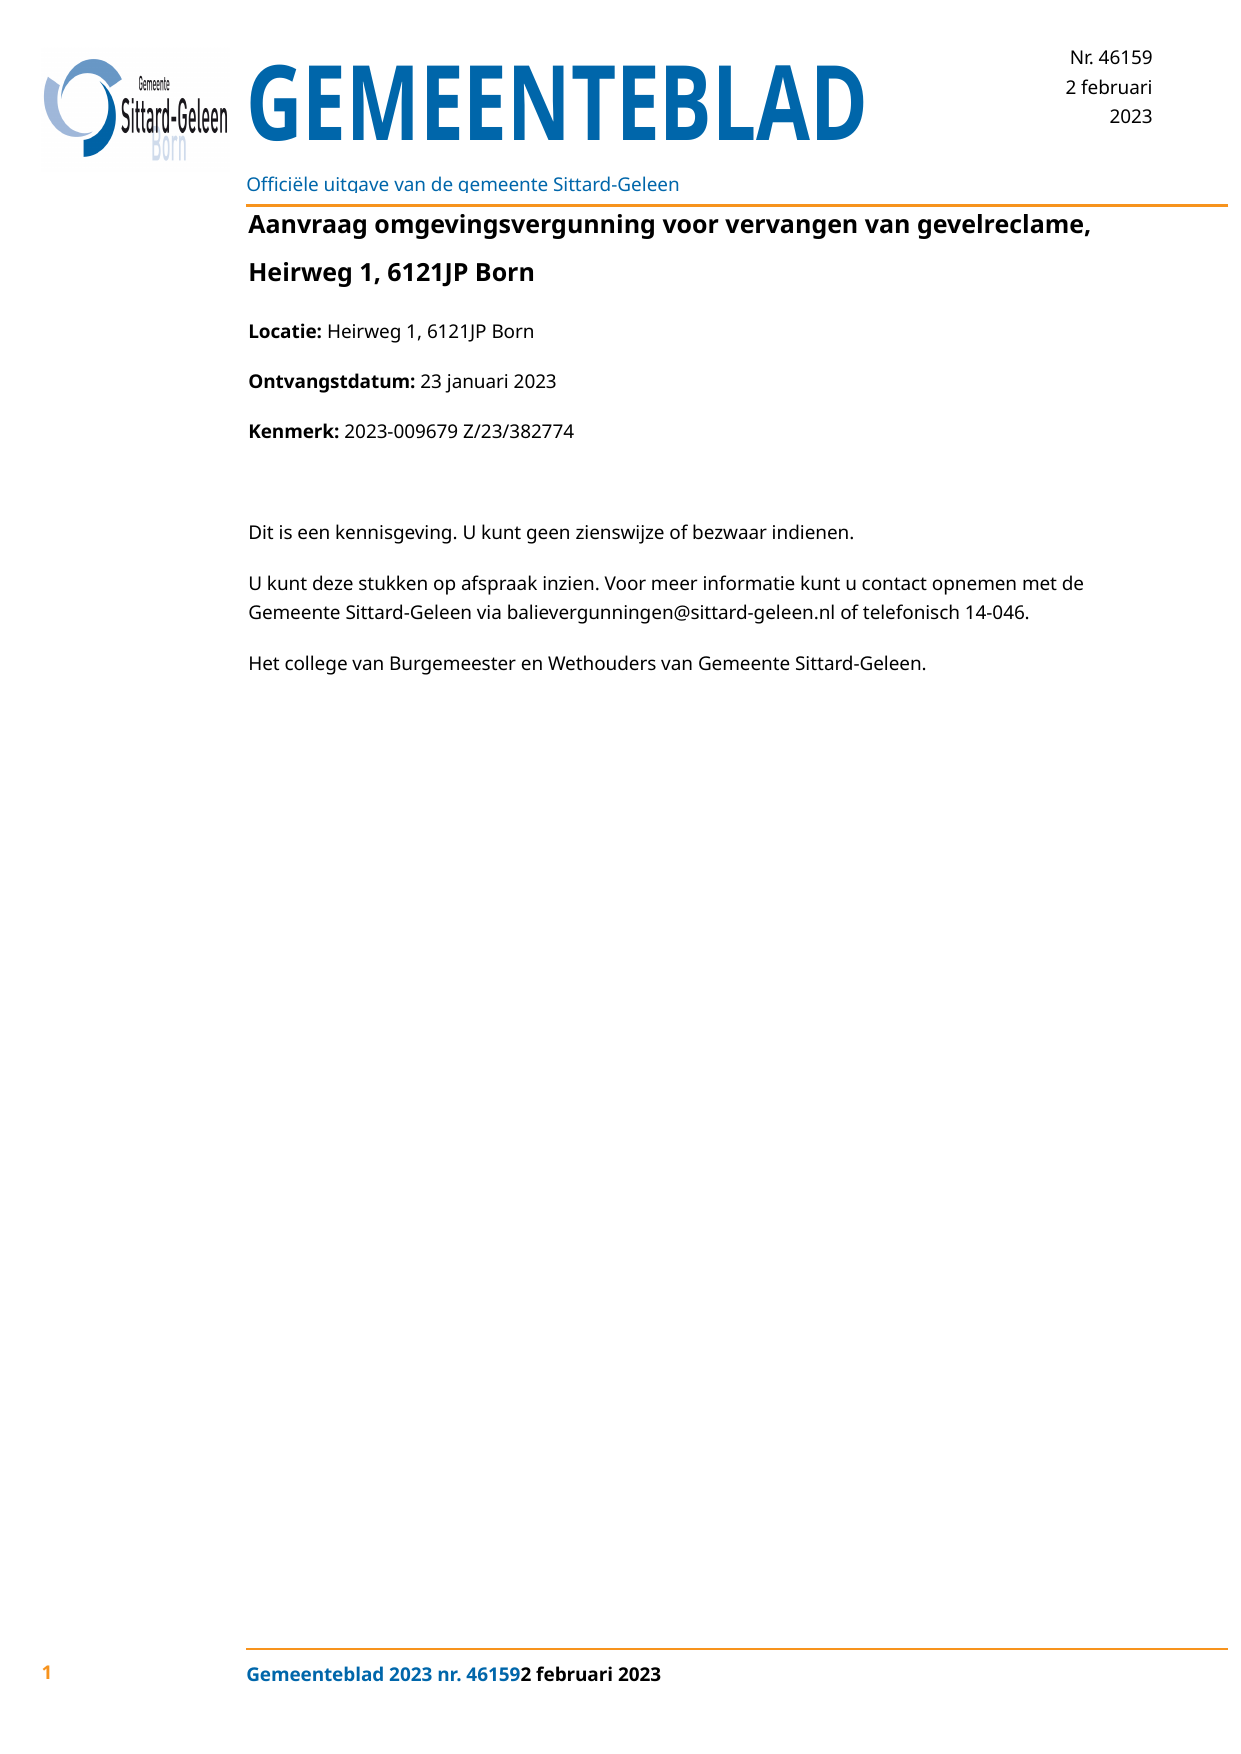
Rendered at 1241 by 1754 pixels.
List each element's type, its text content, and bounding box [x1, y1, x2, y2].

picture [41, 47, 231, 172]
text Ontvangstdatum: 23 januari 2023 [248, 368, 1152, 394]
text Aanvraag omgevingsvergunning voor vervangen van gevelreclame, Heirweg 1, 6121JP Born [248, 207, 1152, 288]
text Het college van Burgemeester en Wethouders van Gemeente Sittard-Geleen. [248, 650, 1152, 676]
text Kenmerk: 2023-009679 Z/23/382774 [248, 419, 1152, 444]
text Locatie: Heirweg 1, 6121JP Born [248, 318, 1152, 344]
text Dit is een kennisgeving. U kunt geen zienswijze of bezwaar indienen. [248, 519, 1152, 545]
text U kunt deze stukken op afspraak inzien. Voor meer informatie kunt u contact opnemen met de Gemeente Sittard-Geleen via balievergunningen@sittard-geleen.nl of telefonisch 14-046. [248, 570, 1152, 625]
